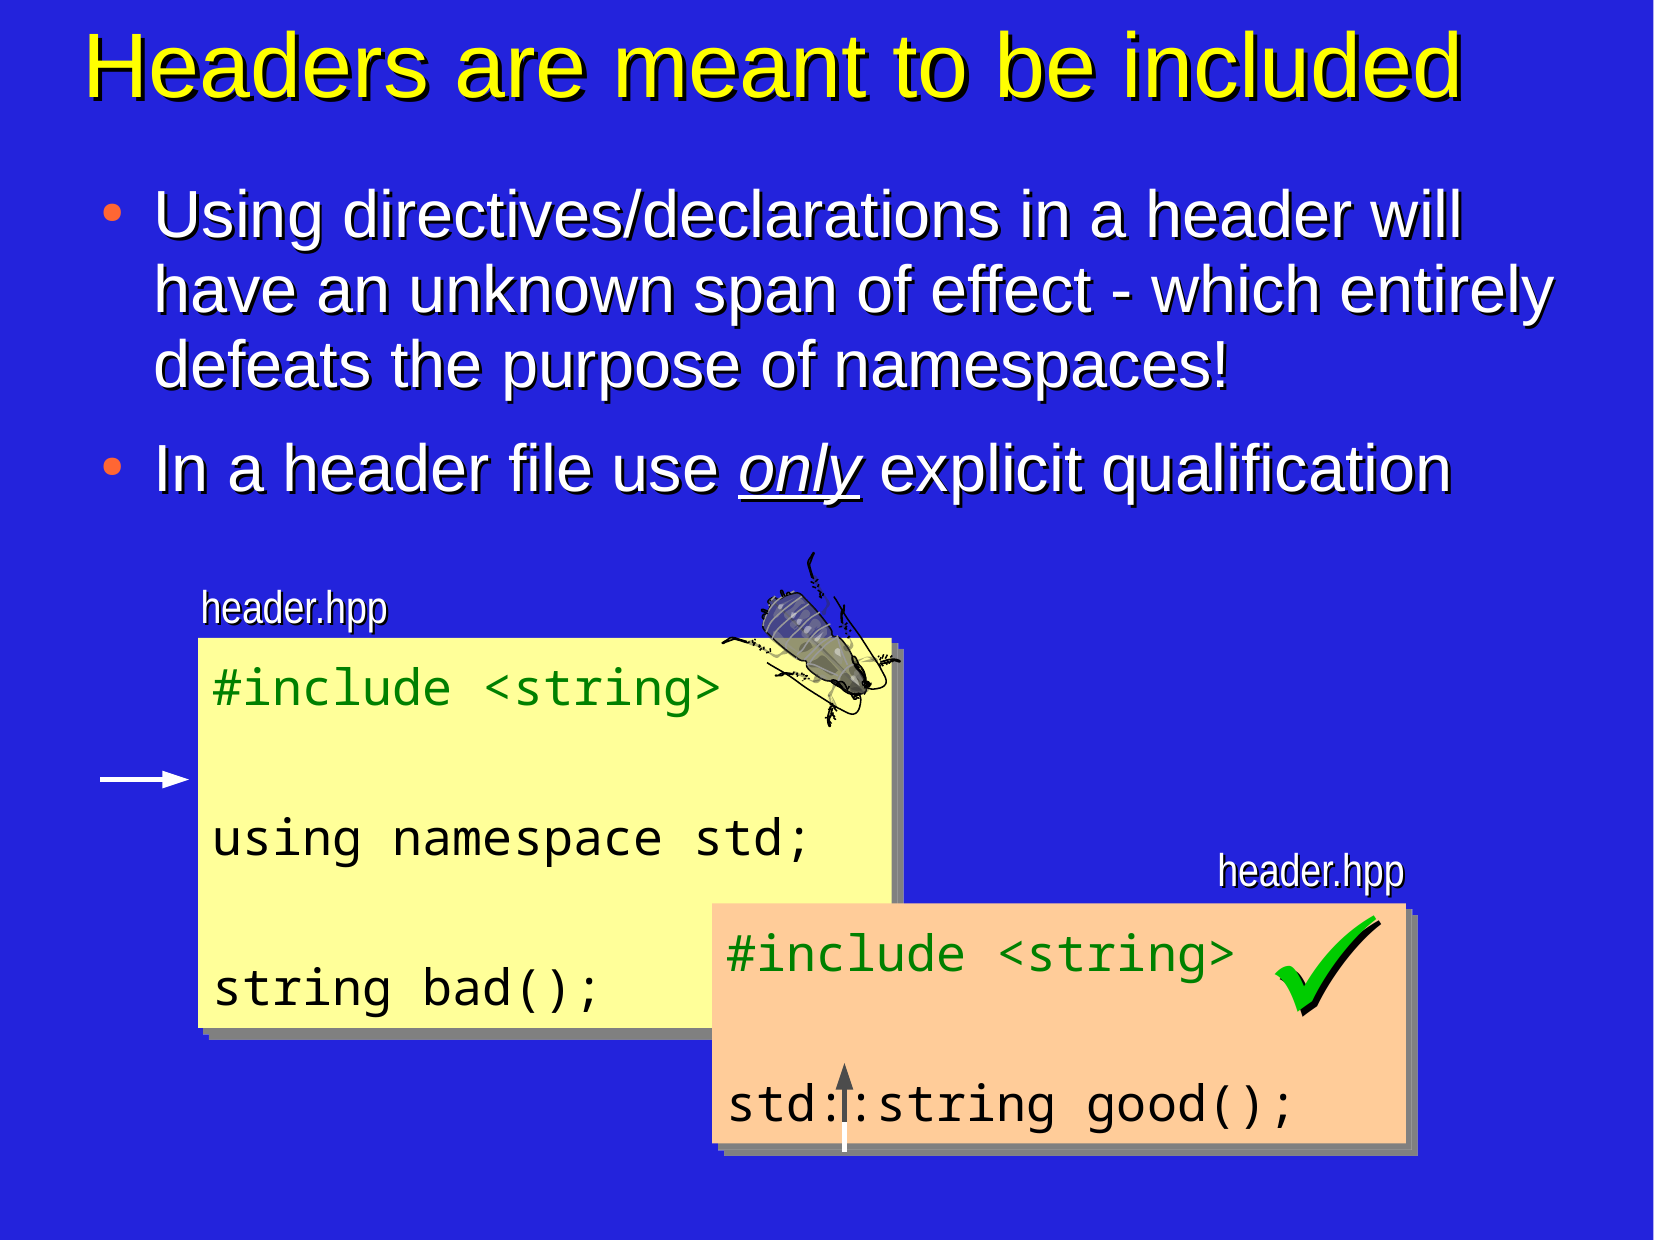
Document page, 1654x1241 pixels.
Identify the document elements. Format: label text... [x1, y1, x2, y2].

text_box #include <string> using namespace std; string bad(); [198, 637, 892, 1028]
title Headers are meant to be included [82, 2, 1571, 130]
text_box [827, 685, 837, 705]
text_box  [1248, 874, 1456, 1069]
text_box [818, 586, 824, 593]
text_box [768, 597, 779, 605]
text_box [763, 592, 835, 663]
text_box [840, 666, 869, 695]
text_box [806, 665, 838, 684]
text_box [858, 656, 875, 663]
list Using directives/declarations in a header will have an unknown span of effect - which entirely defeats the purpose of namespaces! In a header file use only explicit qualification [82, 177, 1571, 1182]
text_box [841, 624, 849, 636]
text_box header.hpp [1202, 832, 1442, 904]
text_box [839, 637, 854, 664]
text_box header.hpp [185, 569, 425, 641]
text_box [812, 639, 846, 674]
text_box #include <string> std::string good(); [712, 903, 1406, 1144]
